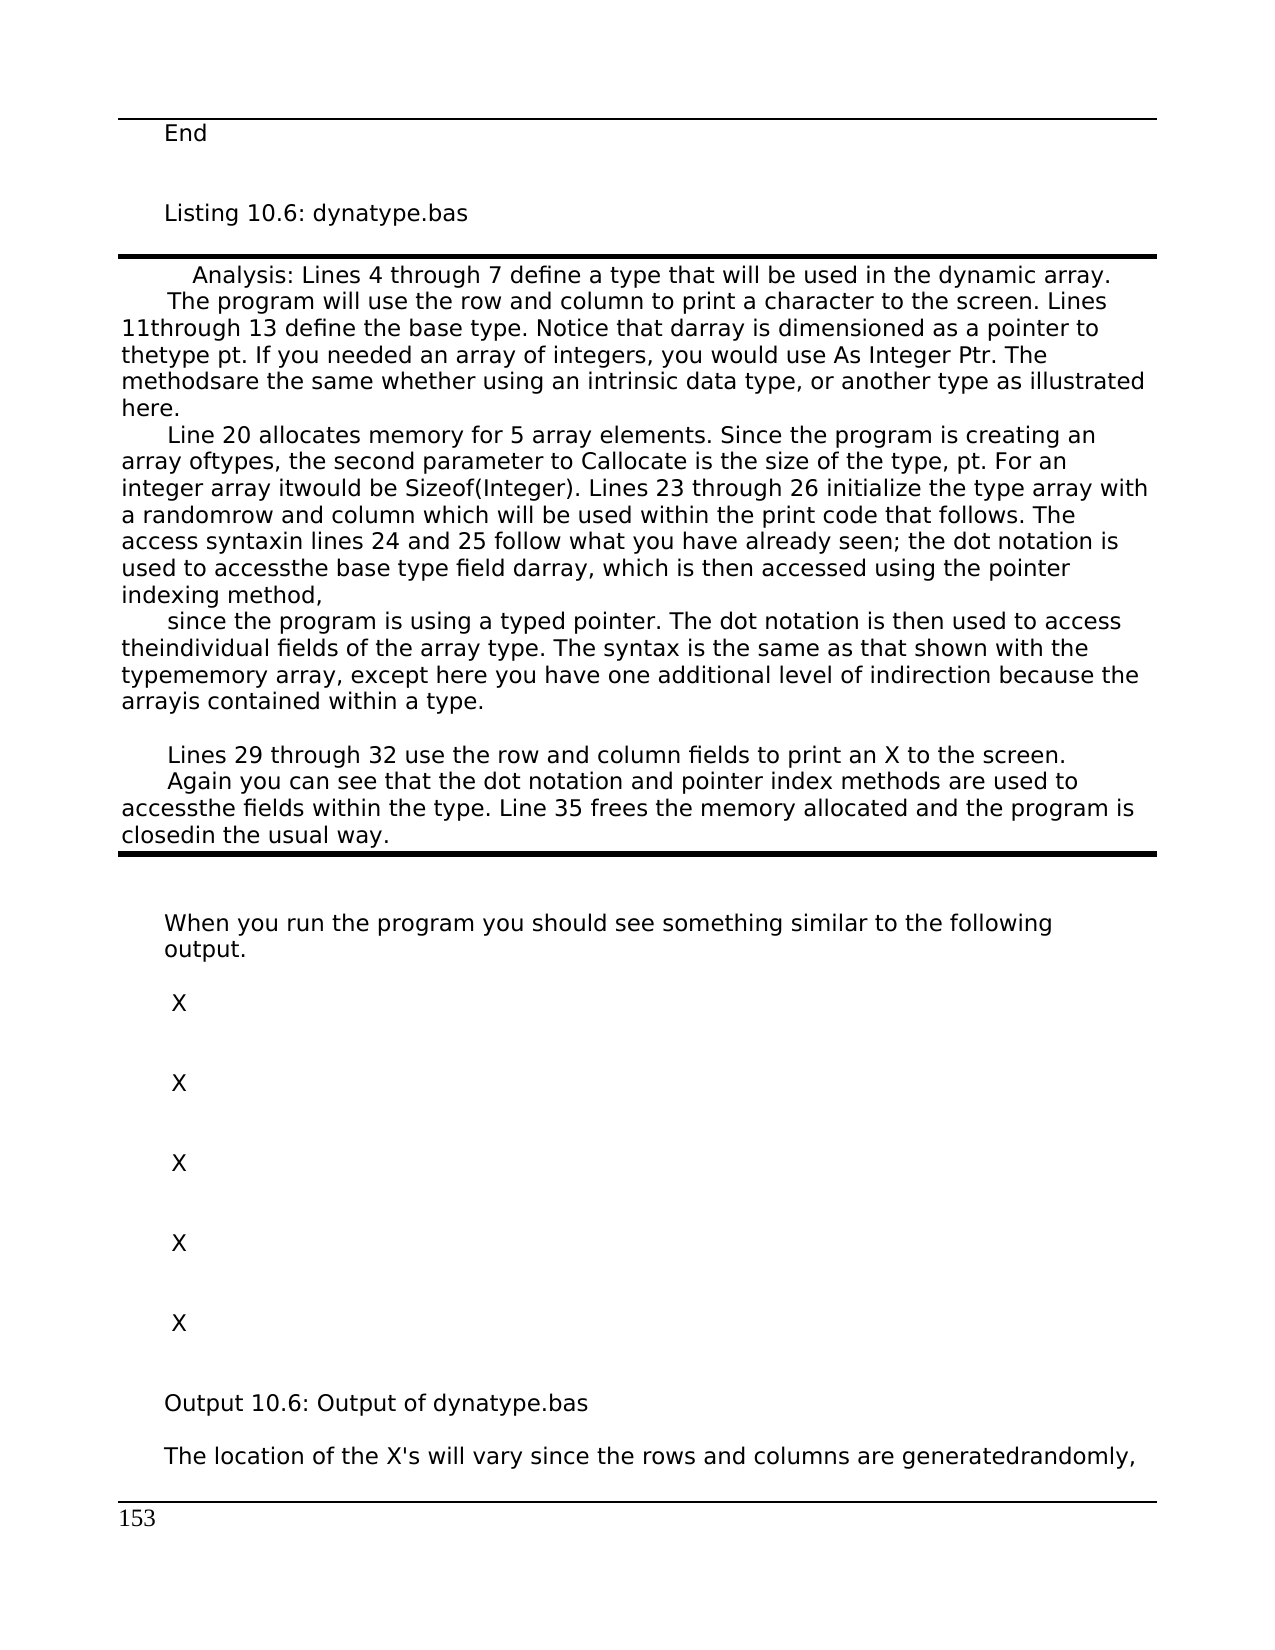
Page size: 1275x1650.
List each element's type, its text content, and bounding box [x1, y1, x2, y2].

text X [118, 1070, 1157, 1097]
text When you run the program you should see something similar to the following [118, 910, 1157, 937]
text The program will use the row and column to print a character to the screen. Lines 11through 13 define the base type. Notice that darray is dimensioned as a pointer to thetype pt. If you needed an array of integers, you would use As Integer Ptr. The methodsare the same whether using an intrinsic data type, or another type as illustrated here. [118, 280, 1157, 413]
text End [118, 120, 1157, 147]
text Again you can see that the dot notation and pointer index methods are used to accessthe fields within the type. Line 35 frees the memory allocated and the program is closedin the usual way. [118, 760, 1157, 851]
text output. [118, 937, 1157, 963]
text Lines 29 through 32 use the row and column fields to print an X to the screen. [118, 733, 1157, 760]
text since the program is using a typed pointer. The dot notation is then used to access theindividual fields of the array type. The syntax is the same as that shown with the typememory array, except here you have one additional level of indirection because the arrayis contained within a type. [118, 600, 1157, 715]
text Listing 10.6: dynatype.bas [118, 200, 1157, 227]
text X [118, 990, 1157, 1017]
text Analysis: Lines 4 through 7 define a type that will be used in the dynamic array. [118, 259, 1157, 280]
text X [118, 1310, 1157, 1337]
text Output 10.6: Output of dynatype.bas [118, 1390, 1157, 1417]
text X [118, 1150, 1157, 1177]
text The location of the X's will vary since the rows and columns are generatedrandomly, [118, 1443, 1157, 1470]
text Line 20 allocates memory for 5 array elements. Since the program is creating an array oftypes, the second parameter to Callocate is the size of the type, pt. For an integer array itwould be Sizeof(Integer). Lines 23 through 26 initialize the type array with a randomrow and column which will be used within the print code that follows. The access syntaxin lines 24 and 25 follow what you have already seen; the dot notation is used to accessthe base type field darray, which is then accessed using the pointer indexing method, [118, 413, 1157, 600]
text X [118, 1230, 1157, 1257]
